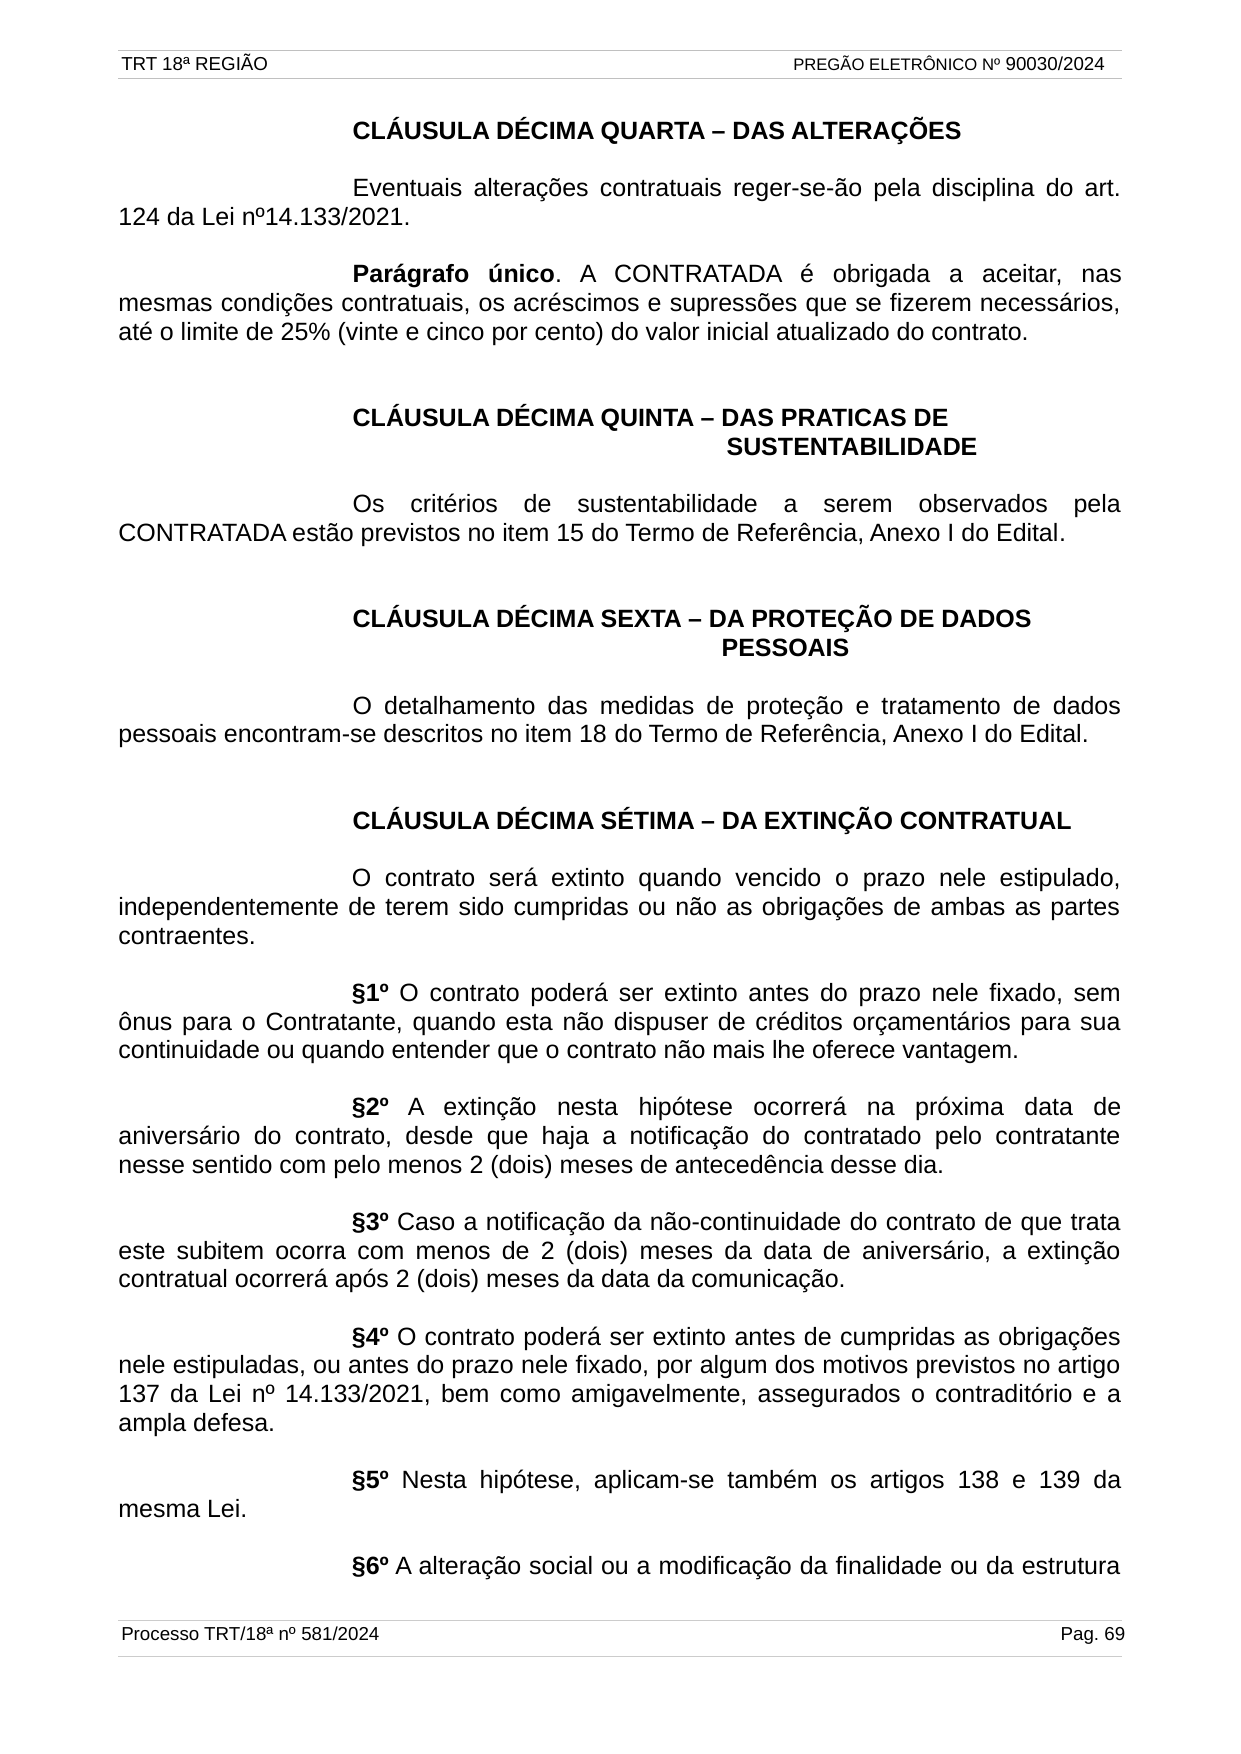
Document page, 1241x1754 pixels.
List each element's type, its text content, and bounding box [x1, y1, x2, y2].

text CLÁUSULA DÉCIMA QUARTA – DAS ALTERAÇÕES [118, 116, 1122, 144]
text SUSTENTABILIDADE [118, 432, 1122, 461]
text CLÁUSULA DÉCIMA QUINTA – DAS PRATICAS DE [118, 403, 1122, 432]
text PESSOAIS [118, 633, 1122, 662]
text Parágrafo único. A CONTRATADA é obrigada a aceitar, nas mesmas condições contratuais, os acréscimos e supressões que se fizerem necessários, até o limite de 25% (vinte e cinco por cento) do valor inicial atualizado do contrato. [118, 259, 1122, 346]
text §2º A extinção nesta hipótese ocorrerá na próxima data de aniversário do contrato, desde que haja a notificação do contratado pelo contratante nesse sentido com pelo menos 2 (dois) meses de antecedência desse dia. [118, 1092, 1122, 1178]
text Os critérios de sustentabilidade a serem observados pela CONTRATADA estão previstos no item 15 do Termo de Referência, Anexo I do Edital. [118, 489, 1122, 547]
text §1º O contrato poderá ser extinto antes do prazo nele fixado, sem ônus para o Contratante, quando esta não dispuser de créditos orçamentários para sua continuidade ou quando entender que o contrato não mais lhe oferece vantagem. [118, 978, 1122, 1064]
text O detalhamento das medidas de proteção e tratamento de dados pessoais encontram-se descritos no item 18 do Termo de Referência, Anexo I do Edital. [118, 691, 1122, 748]
text §5º Nesta hipótese, aplicam-se também os artigos 138 e 139 da mesma Lei. [118, 1465, 1122, 1522]
text CLÁUSULA DÉCIMA SEXTA – DA PROTEÇÃO DE DADOS [118, 604, 1122, 633]
text O contrato será extinto quando vencido o prazo nele estipulado, independentemente de terem sido cumpridas ou não as obrigações de ambas as partes contraentes. [118, 863, 1122, 949]
text CLÁUSULA DÉCIMA SÉTIMA – DA EXTINÇÃO CONTRATUAL [118, 806, 1122, 834]
text §6º A alteração social ou a modificação da finalidade ou da estrutura [118, 1551, 1122, 1579]
text §3º Caso a notificação da não-continuidade do contrato de que trata este subitem ocorra com menos de 2 (dois) meses da data de aniversário, a extinção contratual ocorrerá após 2 (dois) meses da data da comunicação. [118, 1207, 1122, 1293]
text Eventuais alterações contratuais reger-se-ão pela disciplina do art. 124 da Lei nº14.133/2021. [118, 173, 1122, 231]
text §4º O contrato poderá ser extinto antes de cumpridas as obrigações nele estipuladas, ou antes do prazo nele fixado, por algum dos motivos previstos no artigo 137 da Lei nº 14.133/2021, bem como amigavelmente, assegurados o contraditório e a ampla defesa. [118, 1321, 1122, 1436]
